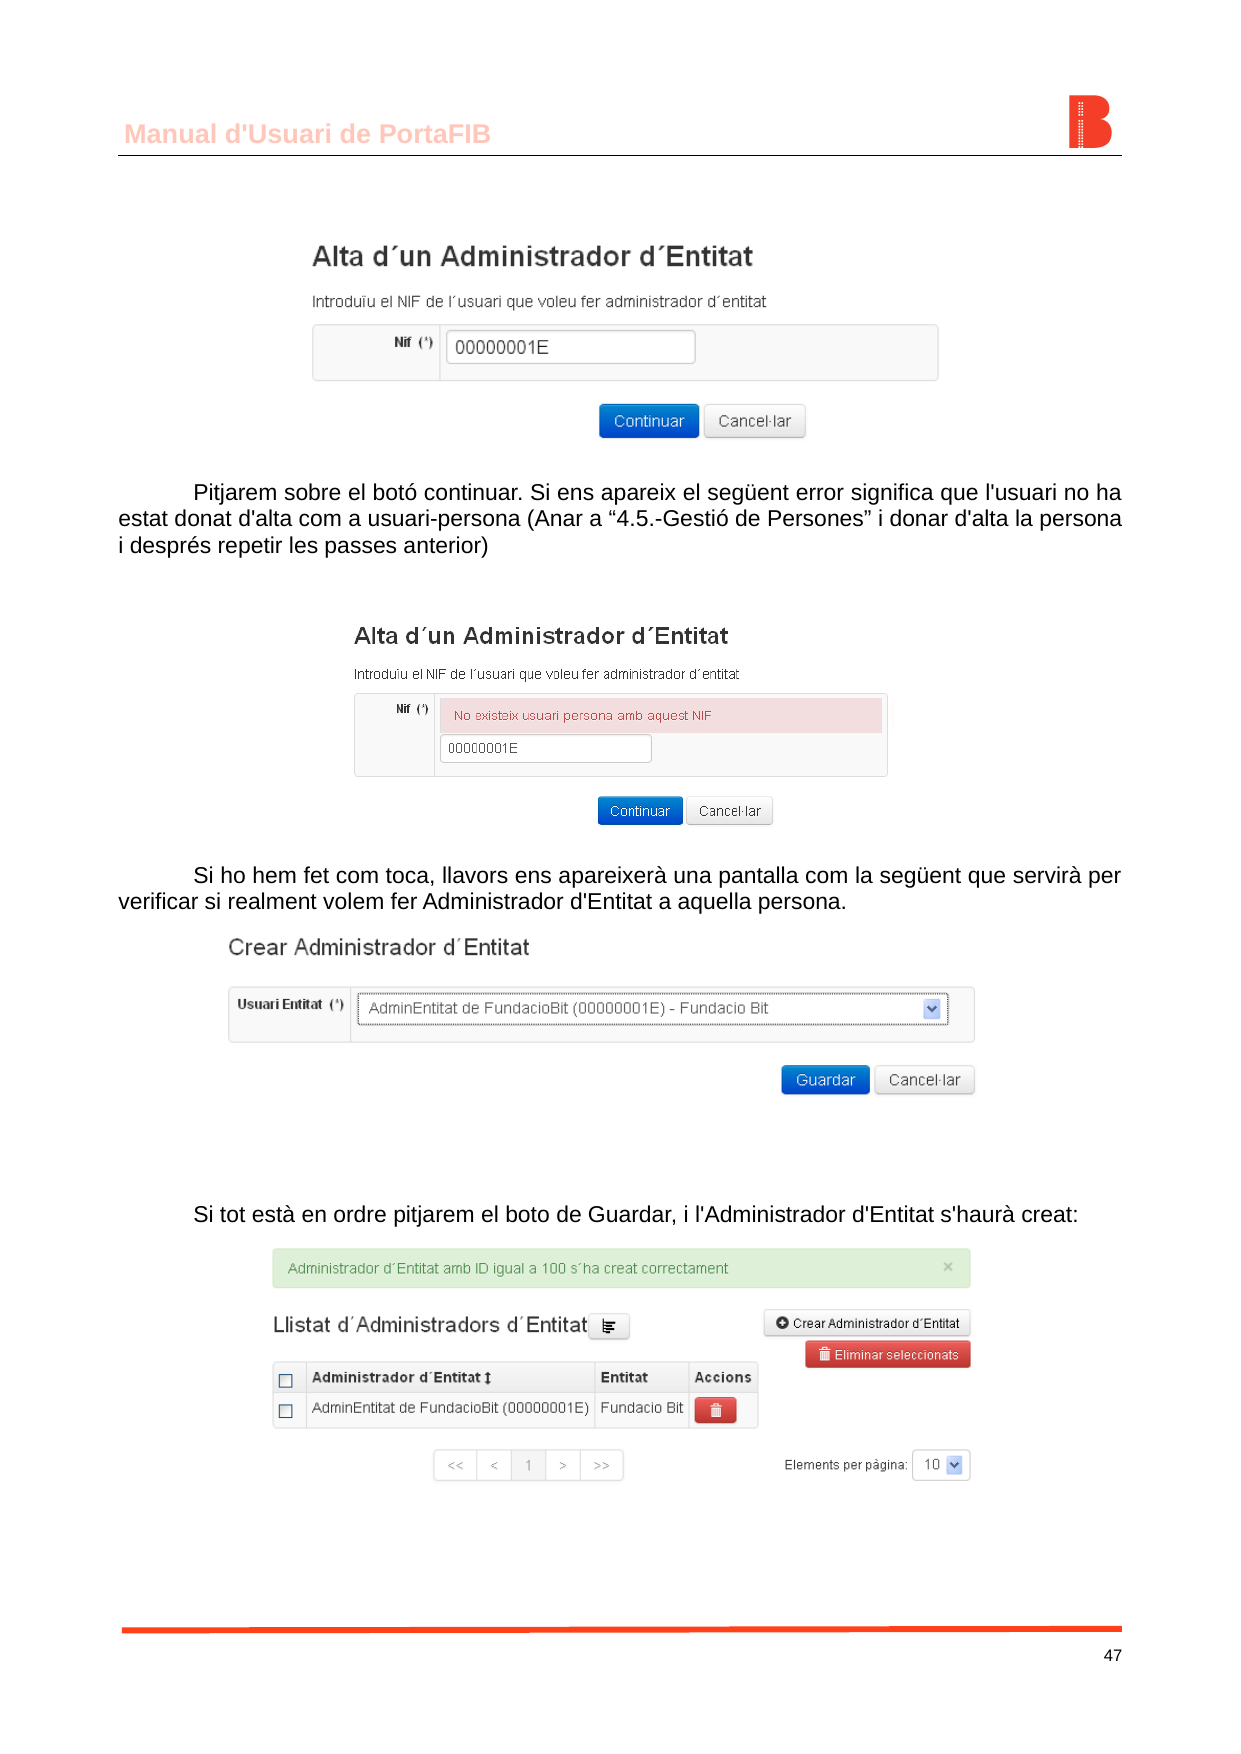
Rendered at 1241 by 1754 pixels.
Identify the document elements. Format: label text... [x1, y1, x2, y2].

text Si tot està en ordre pitjarem el boto de Guardar, i l'Administrador d'Entitat s'haurà creat: [118, 1201, 1122, 1227]
picture [260, 1240, 980, 1506]
picture [207, 927, 984, 1145]
text Pitjarem sobre el botó continuar. Si ens apareix el següent error significa que l'usuari no ha estat donat d'alta com a usuari-persona (Anar a “4.5.-Gestió de Persones” i donar d'alta la persona i després repetir les passes anterior) [118, 479, 1122, 558]
picture [1063, 94, 1117, 150]
text Si ho hem fet com toca, llavors ens apareixerà una pantalla com la següent que servirà per verificar si realment volem fer Administrador d'Entitat a aquella persona. [118, 862, 1122, 914]
picture [293, 215, 941, 462]
picture [347, 609, 893, 850]
